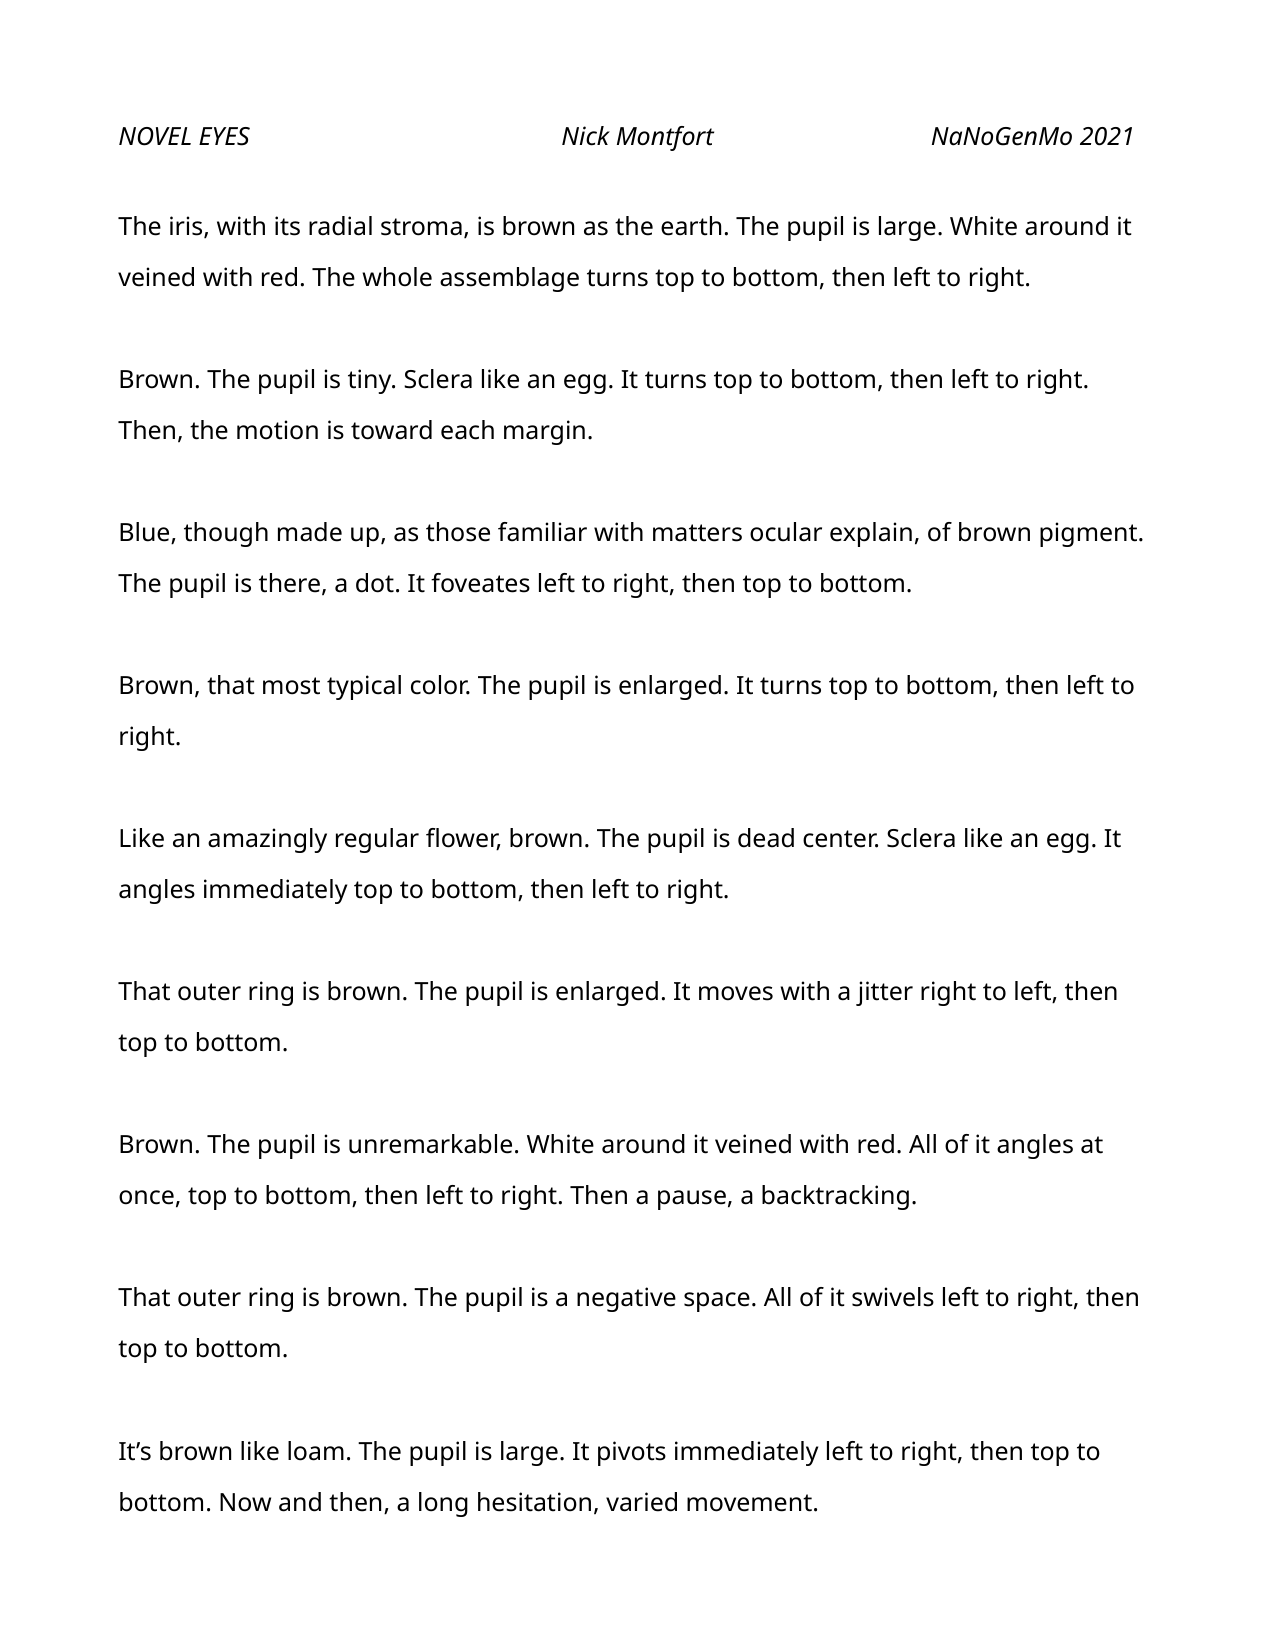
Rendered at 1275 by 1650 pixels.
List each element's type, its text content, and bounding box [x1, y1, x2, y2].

text Blue, though made up, as those familiar with matters ocular explain, of brown pigment. The pupil is there, a dot. It foveates left to right, then top to bottom. [118, 514, 1157, 599]
text Brown, that most typical color. The pupil is enlarged. It turns top to bottom, then left to right. [118, 667, 1157, 753]
text It’s brown like loam. The pupil is large. It pivots immediately left to right, then top to bottom. Now and then, a long hesitation, varied movement. [118, 1433, 1157, 1518]
text That outer ring is brown. The pupil is enlarged. It moves with a jitter right to left, then top to bottom. [118, 974, 1157, 1059]
text The iris, with its radial stroma, is brown as the earth. The pupil is large. White around it veined with red. The whole assemblage turns top to bottom, then left to right. [118, 208, 1157, 293]
text That outer ring is brown. The pupil is a negative space. All of it swivels left to right, then top to bottom. [118, 1280, 1157, 1365]
text Like an amazingly regular flower, brown. The pupil is dead center. Sclera like an egg. It angles immediately top to bottom, then left to right. [118, 821, 1157, 906]
text Brown. The pupil is tiny. Sclera like an egg. It turns top to bottom, then left to right. Then, the motion is toward each margin. [118, 361, 1157, 446]
text Brown. The pupil is unremarkable. White around it veined with red. All of it angles at once, top to bottom, then left to right. Then a pause, a backtracking. [118, 1127, 1157, 1212]
